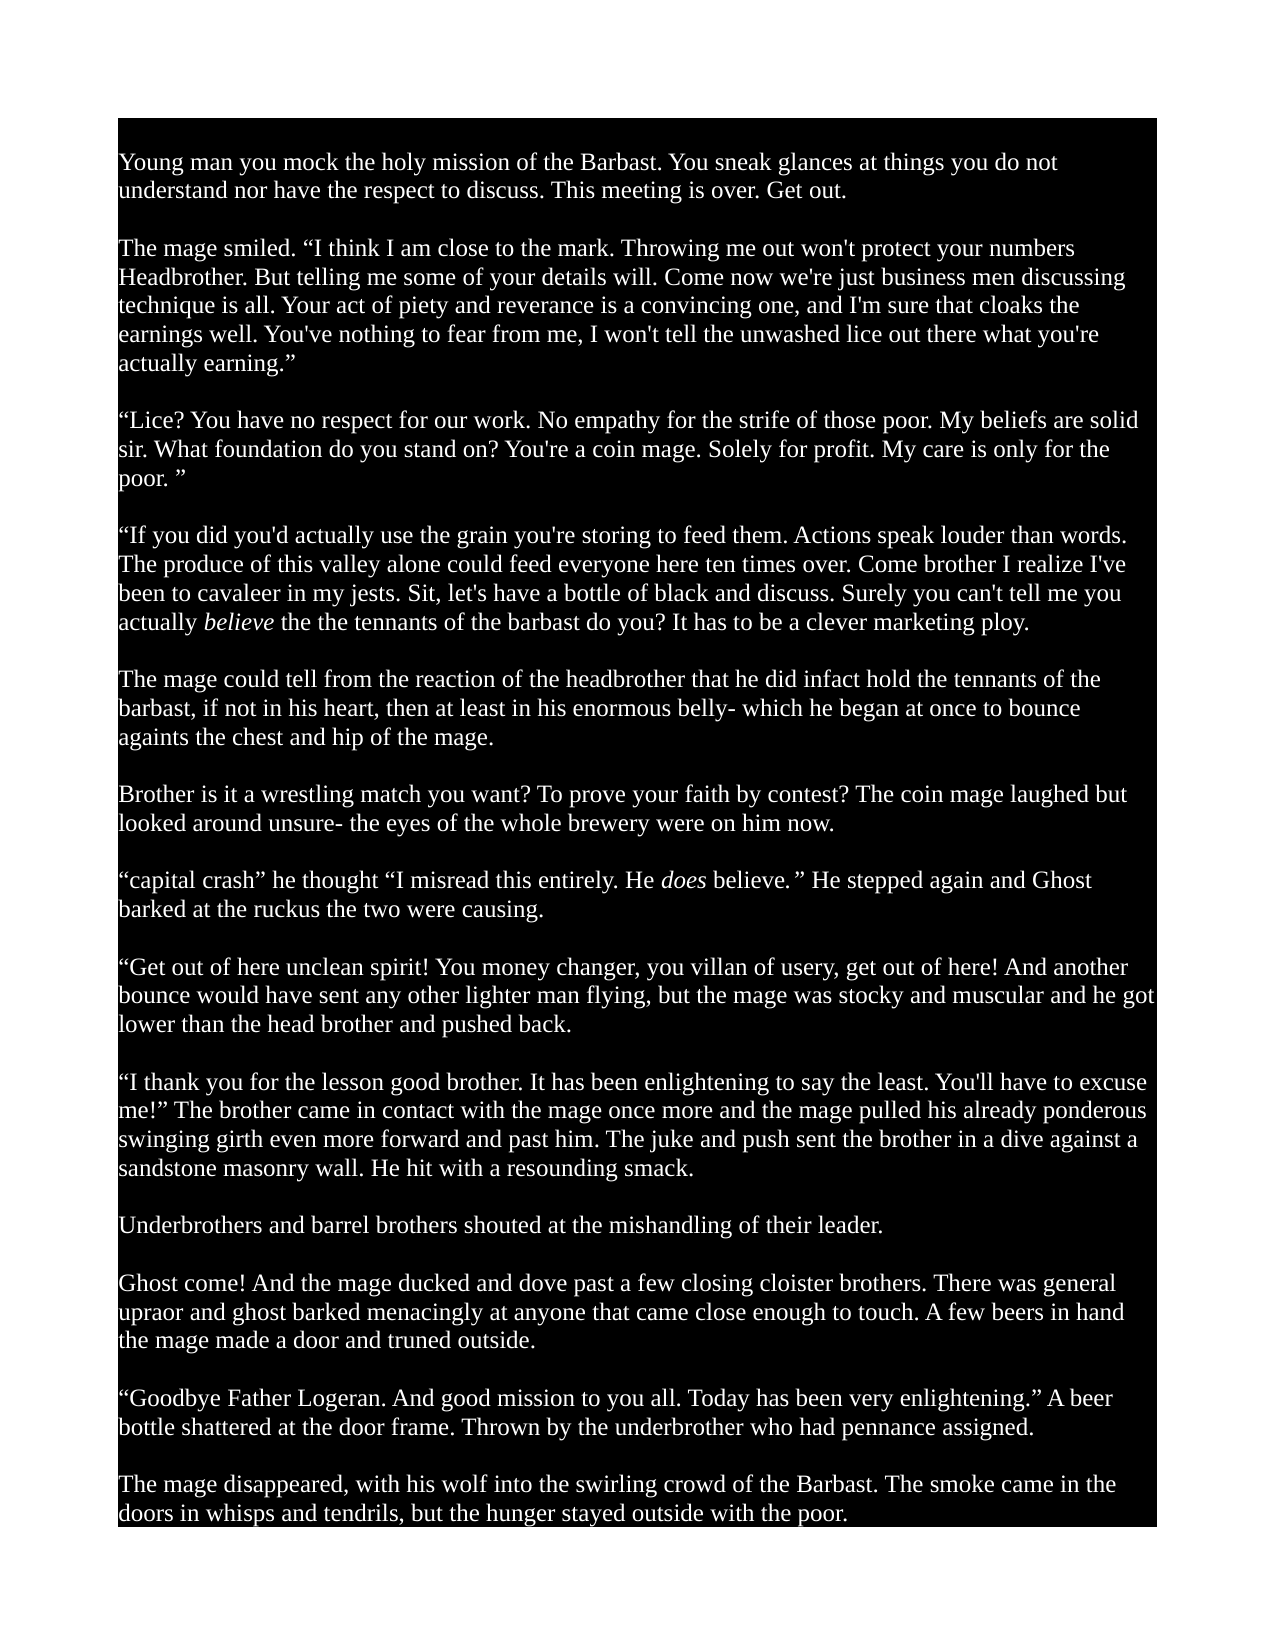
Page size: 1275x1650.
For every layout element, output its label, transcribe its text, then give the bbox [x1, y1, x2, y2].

text The mage smiled. “I think I am close to the mark. Throwing me out won't protect your numbers Headbrother. But telling me some of your details will. Come now we're just business men discussing technique is all. Your act of piety and reverance is a convincing one, and I'm sure that cloaks the earnings well. You've nothing to fear from me, I won't tell the unwashed lice out there what you're actually earning.” [118, 233, 1157, 377]
text Ghost come! And the mage ducked and dove past a few closing cloister brothers. There was general upraor and ghost barked menacingly at anyone that came close enough to touch. A few beers in hand the mage made a door and truned outside. “Goodbye Father Logeran. And good mission to you all. Today has been very enlightening.” A beer bottle shattered at the door frame. Thrown by the underbrother who had pennance assigned. [118, 1268, 1157, 1441]
text Young man you mock the holy mission of the Barbast. You sneak glances at things you do not understand nor have the respect to discuss. This meeting is over. Get out. [118, 118, 1157, 204]
text “capital crash” he thought “I misread this entirely. He does believe.” He stepped again and Ghost barked at the ruckus the two were causing. “Get out of here unclean spirit! You money changer, you villan of usery, get out of here! And another bounce would have sent any other lighter man flying, but the mage was stocky and muscular and he got lower than the head brother and pushed back. “I thank you for the lesson good brother. It has been enlightening to say the least. You'll have to excuse me!” The brother came in contact with the mage once more and the mage pulled his already ponderous swinging girth even more forward and past him. The juke and push sent the brother in a dive against a sandstone masonry wall. He hit with a resounding smack. [118, 866, 1157, 1182]
text The mage disappeared, with his wolf into the swirling crowd of the Barbast. The smoke came in the doors in whisps and tendrils, but the hunger stayed outside with the poor. [118, 1469, 1157, 1527]
text “Lice? You have no respect for our work. No empathy for the strife of those poor. My beliefs are solid sir. What foundation do you stand on? You're a coin mage. Solely for profit. My care is only for the poor. ” “If you did you'd actually use the grain you're storing to feed them. Actions speak louder than words. The produce of this valley alone could feed everyone here ten times over. Come brother I realize I've been to cavaleer in my jests. Sit, let's have a bottle of black and discuss. Surely you can't tell me you actually believe the the tennants of the barbast do you? It has to be a clever marketing ploy. The mage could tell from the reaction of the headbrother that he did infact hold the tennants of the barbast, if not in his heart, then at least in his enormous belly- which he began at once to bounce againts the chest and hip of the mage. Brother is it a wrestling match you want? To prove your faith by contest? The coin mage laughed but looked around unsure- the eyes of the whole brewery were on him now. [118, 406, 1157, 837]
text Underbrothers and barrel brothers shouted at the mishandling of their leader. [118, 1211, 1157, 1239]
